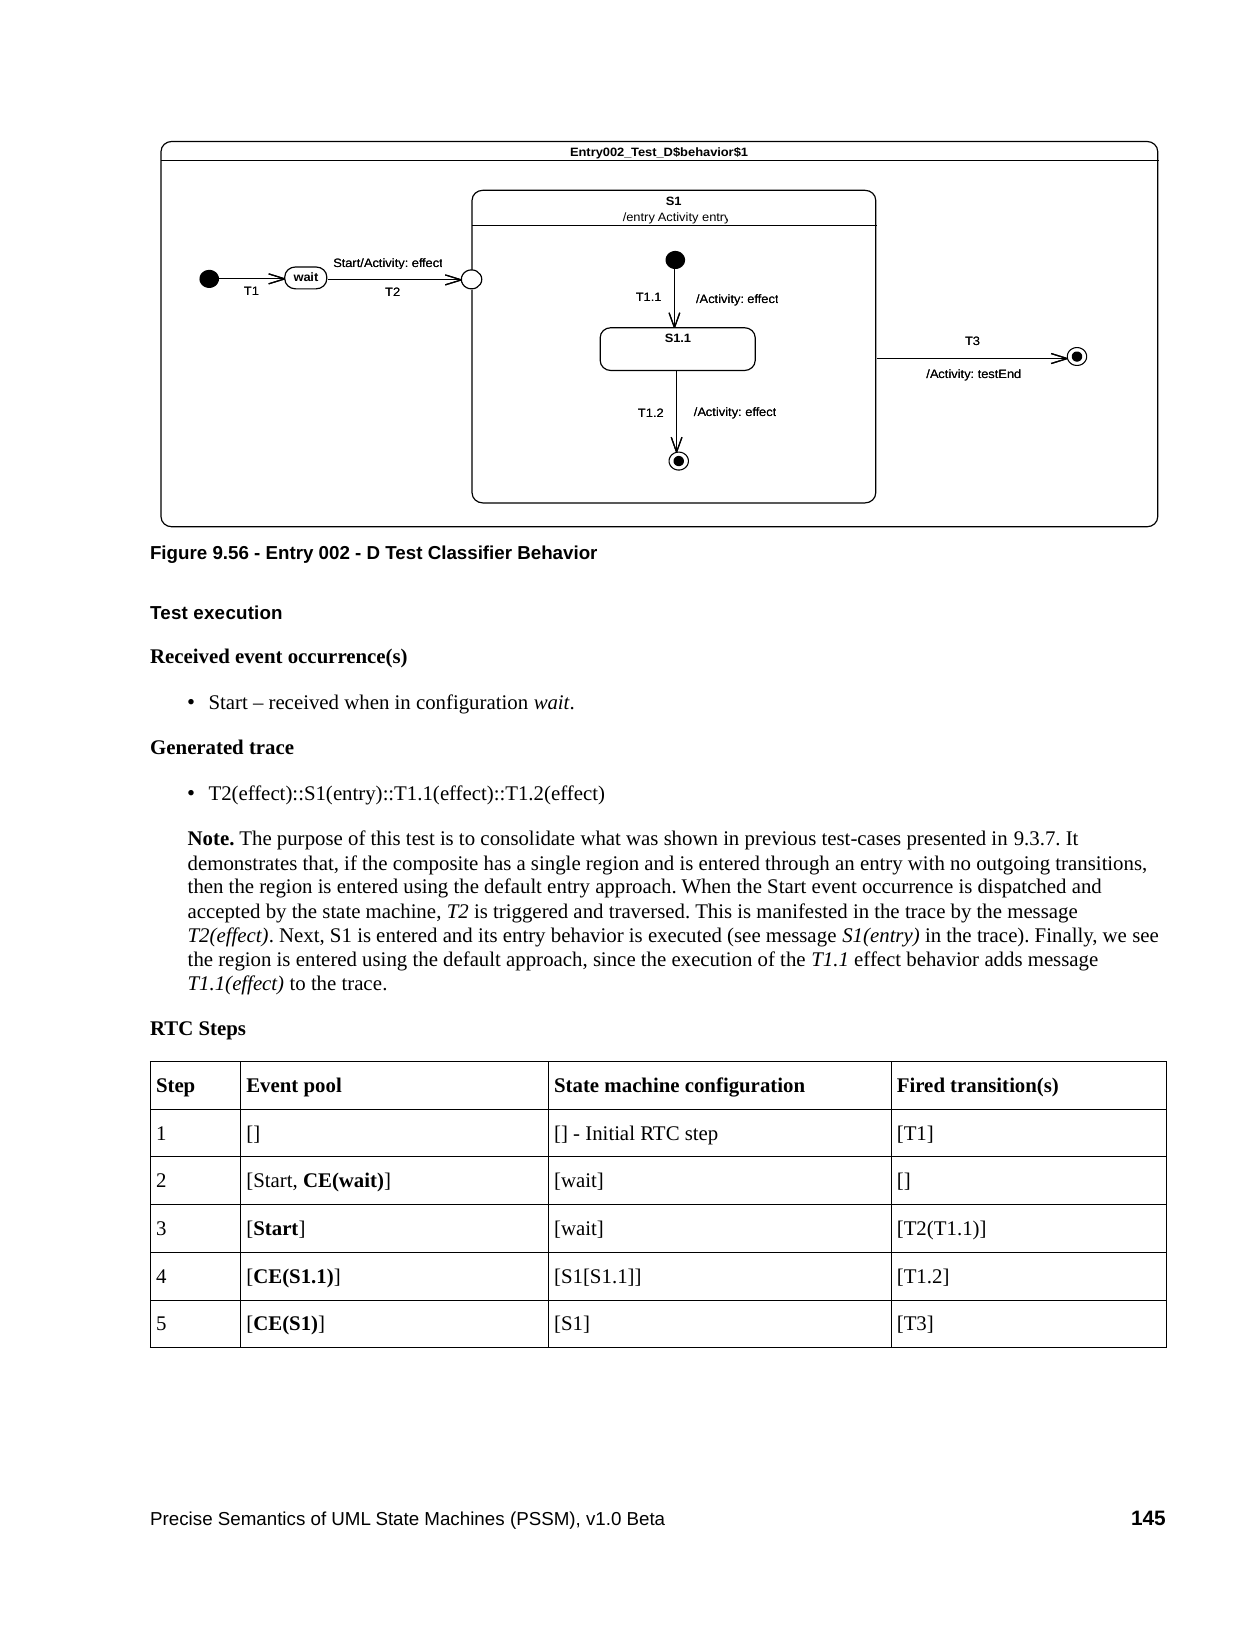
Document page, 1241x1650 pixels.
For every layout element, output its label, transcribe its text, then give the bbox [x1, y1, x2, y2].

table_cell [CE(S1)] [241, 1301, 548, 1347]
subtitle [150, 118, 1170, 131]
table_cell [CE(S1.1)] [241, 1253, 548, 1299]
table_cell [] [892, 1157, 1166, 1204]
table_cell 4 [151, 1253, 240, 1299]
table_cell [wait] [549, 1157, 891, 1204]
text Received event occurrence(s) [150, 644, 1166, 668]
list Start – received when in configuration wait. [187, 689, 1166, 714]
table_cell [] - Initial RTC step [549, 1110, 891, 1156]
subtitle Test execution [150, 563, 1170, 623]
table_header State machine configuration [549, 1062, 891, 1109]
text RTC Steps [150, 1016, 1166, 1040]
table_cell [wait] [549, 1205, 891, 1252]
table_cell [] [241, 1110, 548, 1156]
table_cell [T2(T1.1)] [892, 1205, 1166, 1252]
table_cell [T1.2] [892, 1253, 1166, 1299]
table_cell 1 [151, 1110, 240, 1156]
table_cell 2 [151, 1157, 240, 1204]
table_cell [S1] [549, 1301, 891, 1347]
text Generated trace [150, 735, 1166, 759]
table_cell [S1[S1.1]] [549, 1253, 891, 1299]
text Figure 9.56 - Entry 002 - D Test Classifier Behavior [150, 131, 1170, 563]
table_cell [Start] [241, 1205, 548, 1252]
table_cell [Start, CE(wait)] [241, 1157, 548, 1204]
text Note. The purpose of this test is to consolidate what was shown in previous test-cases presented in 9.3.7. It demonstrates that, if the composite has a single region and is entered through an entry with no outgoing transitions, then the region is entered using the default entry approach. When the Start event occurrence is dispatched and accepted by the state machine, T2 is triggered and traversed. This is manifested in the trace by the message T2(effect). Next, S1 is entered and its entry behavior is executed (see message S1(entry) in the trace). Finally, we see the region is entered using the default approach, since the execution of the T1.1 effect behavior adds message T1.1(effect) to the trace. [187, 826, 1166, 995]
list T2(effect)::S1(entry)::T1.1(effect)::T1.2(effect) [187, 780, 1166, 805]
table_header Step [151, 1062, 240, 1109]
table_cell 3 [151, 1205, 240, 1252]
table_header Fired transition(s) [892, 1062, 1166, 1109]
table_header Event pool [241, 1062, 548, 1109]
table_cell 5 [151, 1301, 240, 1347]
table_cell [T3] [892, 1301, 1166, 1347]
table_cell [T1] [892, 1110, 1166, 1156]
